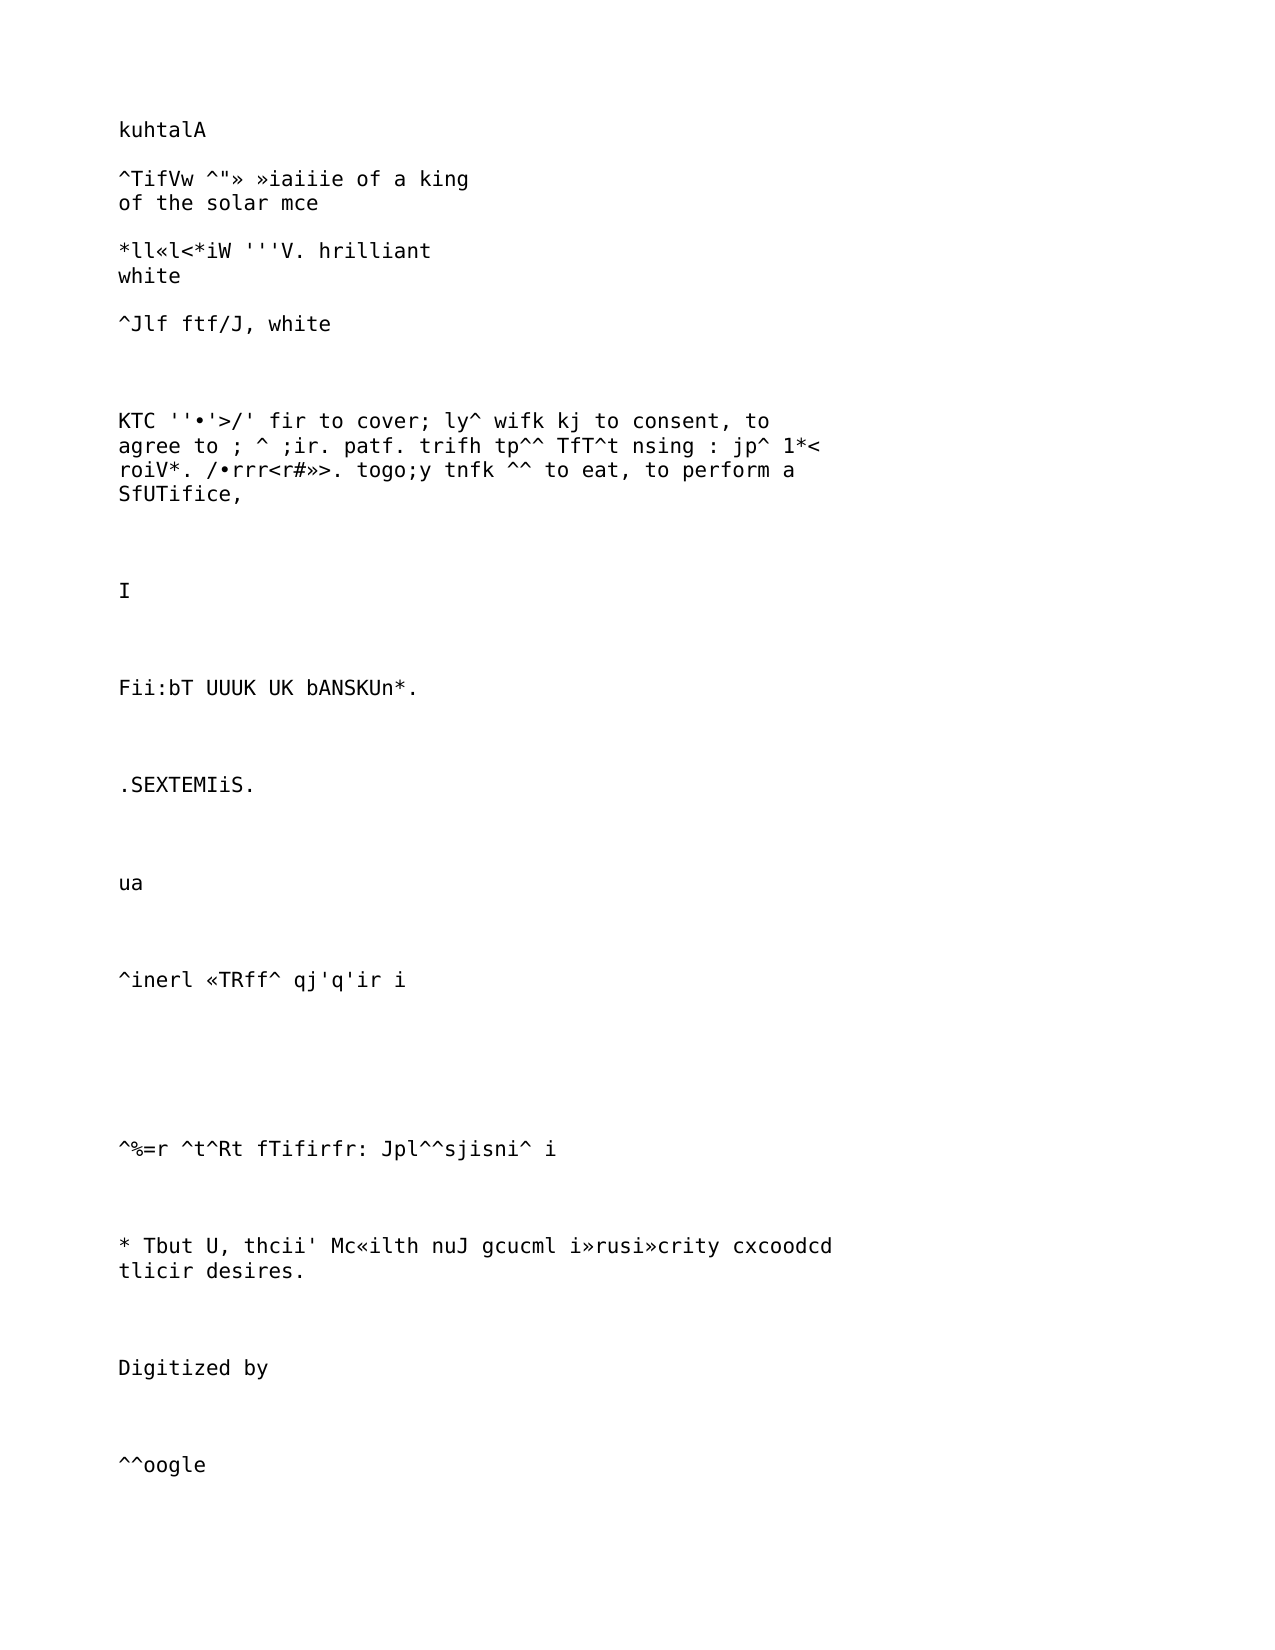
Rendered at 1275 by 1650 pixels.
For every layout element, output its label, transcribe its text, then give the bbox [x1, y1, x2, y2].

text tlicir desires. [118, 1259, 1157, 1283]
text *ll«l<*iW '''V. hrilliant [118, 239, 1157, 264]
text .SEXTEMIiS. [118, 773, 1157, 798]
text I [118, 579, 1157, 603]
text ^%=r ^t^Rt fTifirfr: Jpl^^sjisni^ i [118, 1137, 1157, 1162]
text of the solar mce [118, 191, 1157, 215]
text KTC ''•'>/' fir to cover; ly^ wifk kj to consent, to [118, 409, 1157, 434]
text ^^oogle [118, 1453, 1157, 1477]
text SfUTifice, [118, 482, 1157, 506]
text white [118, 264, 1157, 288]
text ^TifVw ^"» »iaiiie of a king [118, 167, 1157, 191]
text * Tbut U, thcii' Mc«ilth nuJ gcucml i»rusi»crity cxcoodcd [118, 1234, 1157, 1259]
text kuhtalA [118, 118, 1157, 142]
text ^inerl «TRff^ qj'q'ir i [118, 968, 1157, 992]
text roiV*. /•rrr<r#»>. togo;y tnfk ^^ to eat, to perform a [118, 458, 1157, 482]
text Fii:bT UUUK UK bANSKUn*. [118, 676, 1157, 701]
text ^Jlf ftf/J, white [118, 312, 1157, 337]
text Digitized by [118, 1356, 1157, 1380]
text agree to ; ^ ;ir. patf. trifh tp^^ TfT^t nsing : jp^ 1*< [118, 434, 1157, 458]
text ua [118, 871, 1157, 895]
